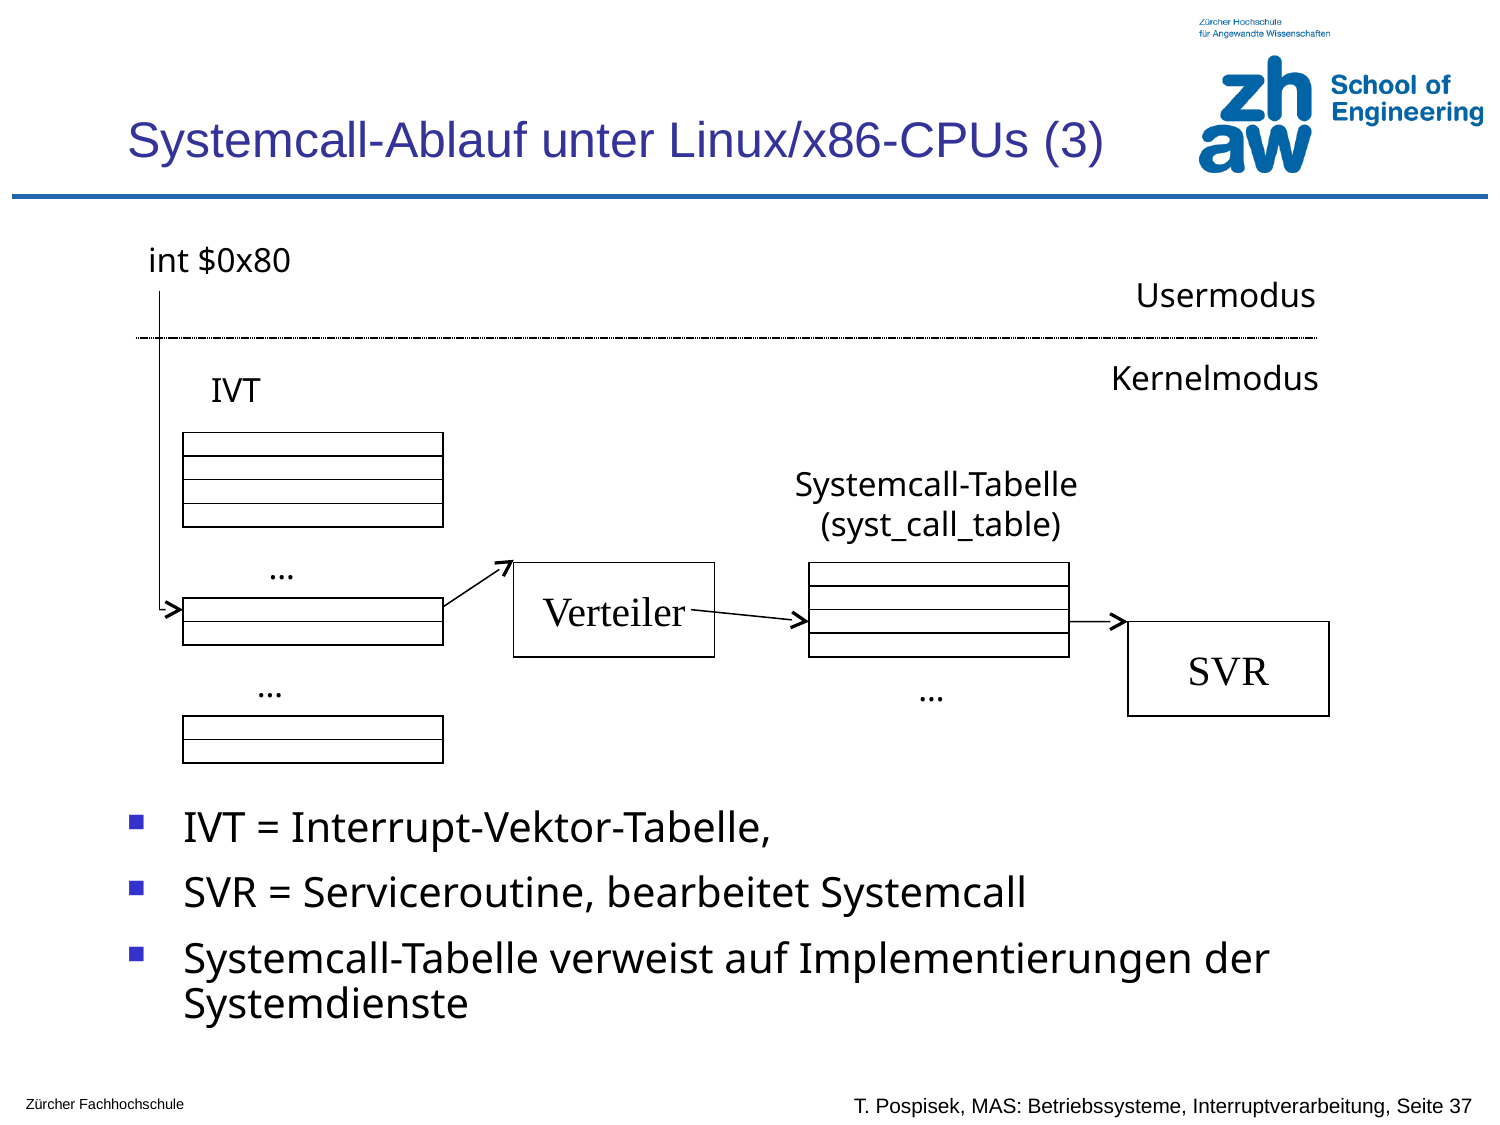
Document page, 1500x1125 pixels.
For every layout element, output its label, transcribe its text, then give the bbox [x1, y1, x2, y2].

text_box IVT = Interrupt-Vektor-Tabelle, SVR = Serviceroutine, bearbeitet Systemcall Systemcall-Tabelle verweist auf Implementierungen der Systemdienste [112, 798, 1388, 949]
text_box … [242, 656, 313, 712]
text_box IVT [196, 361, 276, 417]
text_box [809, 562, 1069, 657]
text_box [183, 716, 443, 764]
text_box SVR [1127, 621, 1329, 717]
text_box Verteiler [513, 562, 715, 657]
text_box … [903, 660, 975, 716]
text_box Systemcall-Tabelle (syst_call_table) [780, 456, 1103, 551]
text_box [183, 432, 443, 528]
picture [1199, 19, 1483, 173]
text_box … [253, 538, 325, 594]
text_box [183, 597, 443, 646]
text_box Kernelmodus [1096, 349, 1335, 405]
text_box int $0x80 [133, 231, 307, 287]
text_box Usermodus [1120, 267, 1332, 322]
title Systemcall-Ablauf unter Linux/x86-CPUs (3) [112, 66, 1391, 175]
